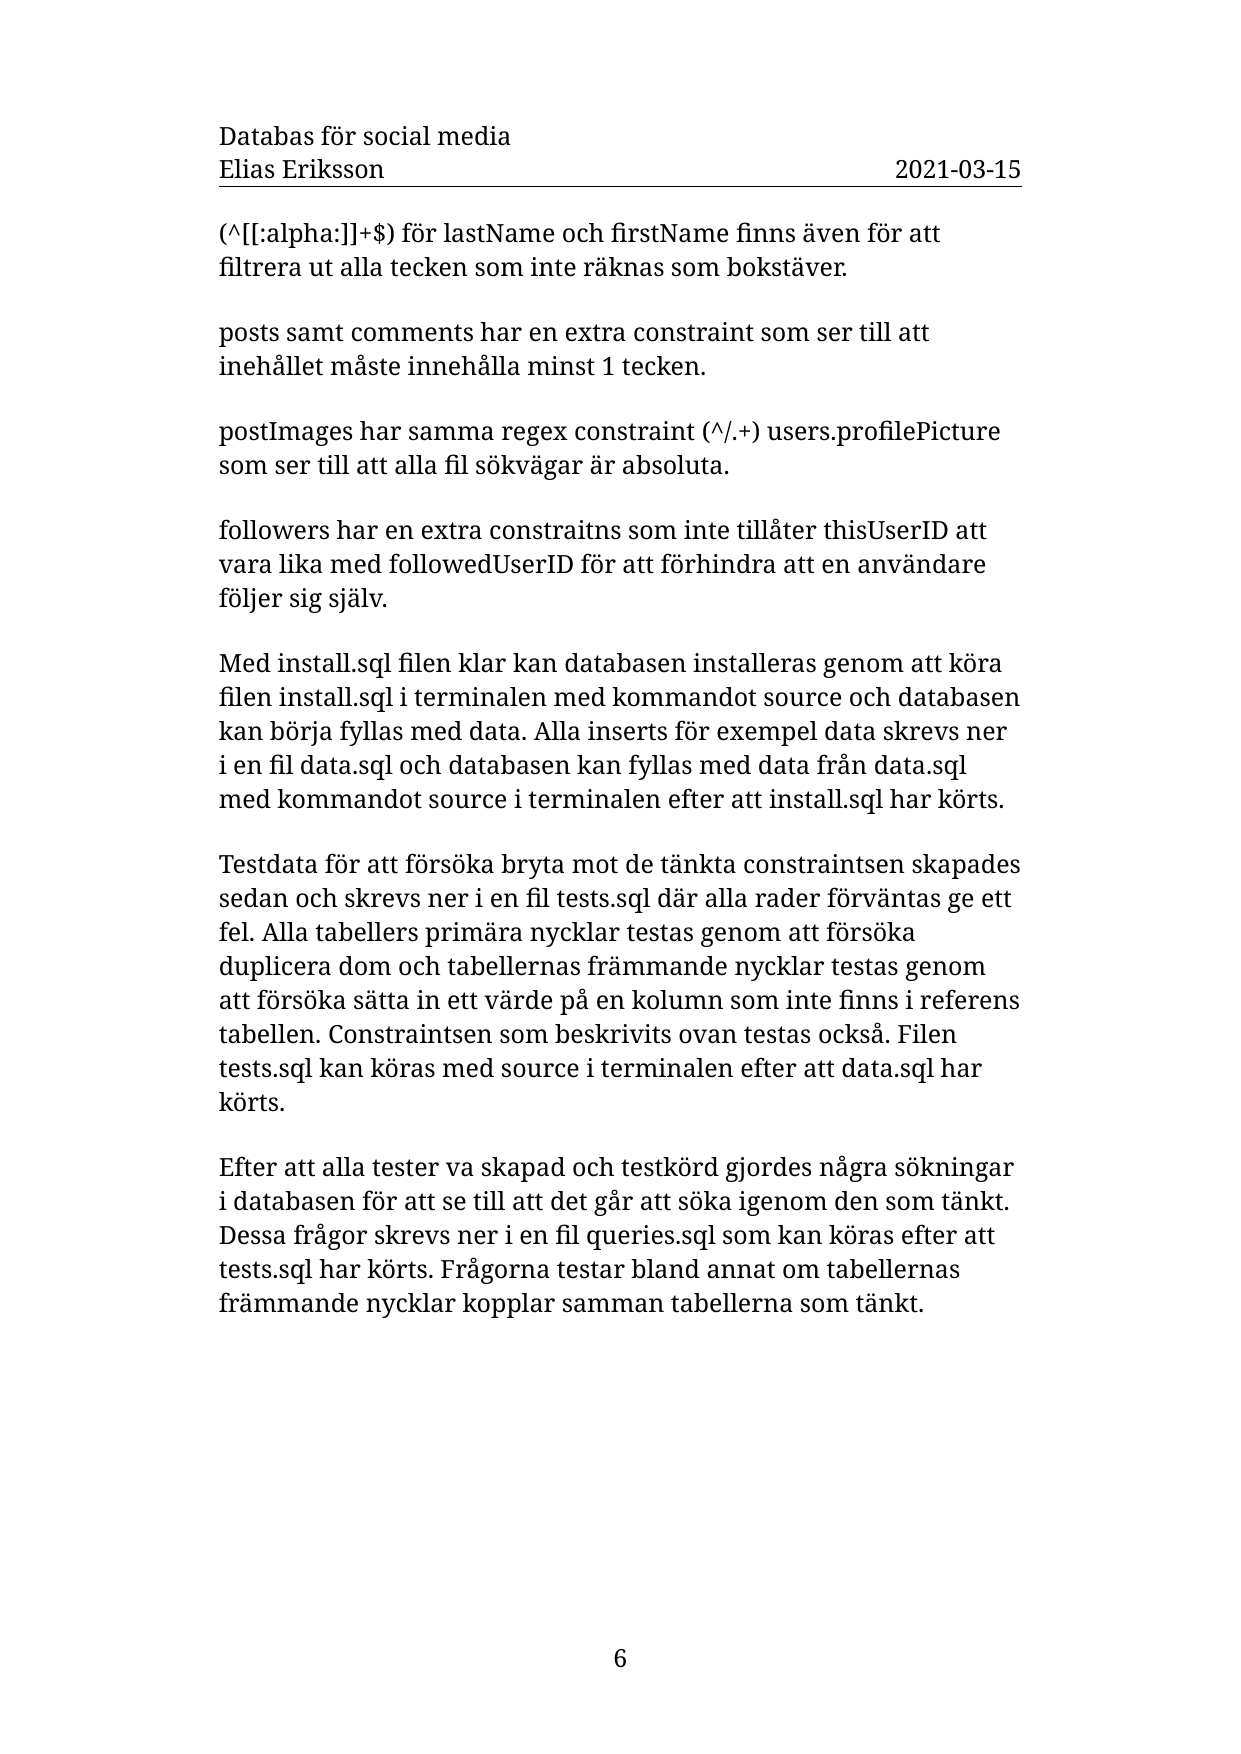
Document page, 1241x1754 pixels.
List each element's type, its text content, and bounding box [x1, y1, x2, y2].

text postImages har samma regex constraint (^/.+) users.profilePicture som ser till att alla fil sökvägar är absoluta. [218, 414, 1022, 482]
text Efter att alla tester va skapad och testkörd gjordes några sökningar i databasen för att se till att det går att söka igenom den som tänkt. Dessa frågor skrevs ner i en fil queries.sql som kan köras efter att tests.sql har körts. Frågorna testar bland annat om tabellernas främmande nycklar kopplar samman tabellerna som tänkt. [218, 1150, 1022, 1320]
text followers har en extra constraitns som inte tillåter thisUserID att vara lika med followedUserID för att förhindra att en användare följer sig själv. [218, 512, 1022, 615]
text posts samt comments har en extra constraint som ser till att inehållet måste innehålla minst 1 tecken. [218, 315, 1022, 383]
text (^[[:alpha:]]+$) för lastName och firstName finns även för att filtrera ut alla tecken som inte räknas som bokstäver. [218, 216, 1022, 284]
text Med install.sql filen klar kan databasen installeras genom att köra filen install.sql i terminalen med kommandot source och databasen kan börja fyllas med data. Alla inserts för exempel data skrevs ner i en fil data.sql och databasen kan fyllas med data från data.sql med kommandot source i terminalen efter att install.sql har körts. [218, 645, 1022, 816]
text Testdata för att försöka bryta mot de tänkta constraintsen skapades sedan och skrevs ner i en fil tests.sql där alla rader förväntas ge ett fel. Alla tabellers primära nycklar testas genom att försöka duplicera dom och tabellernas främmande nycklar testas genom att försöka sätta in ett värde på en kolumn som inte finns i referens tabellen. Constraintsen som beskrivits ovan testas också. Filen tests.sql kan köras med source i terminalen efter att data.sql har körts. [218, 846, 1022, 1119]
